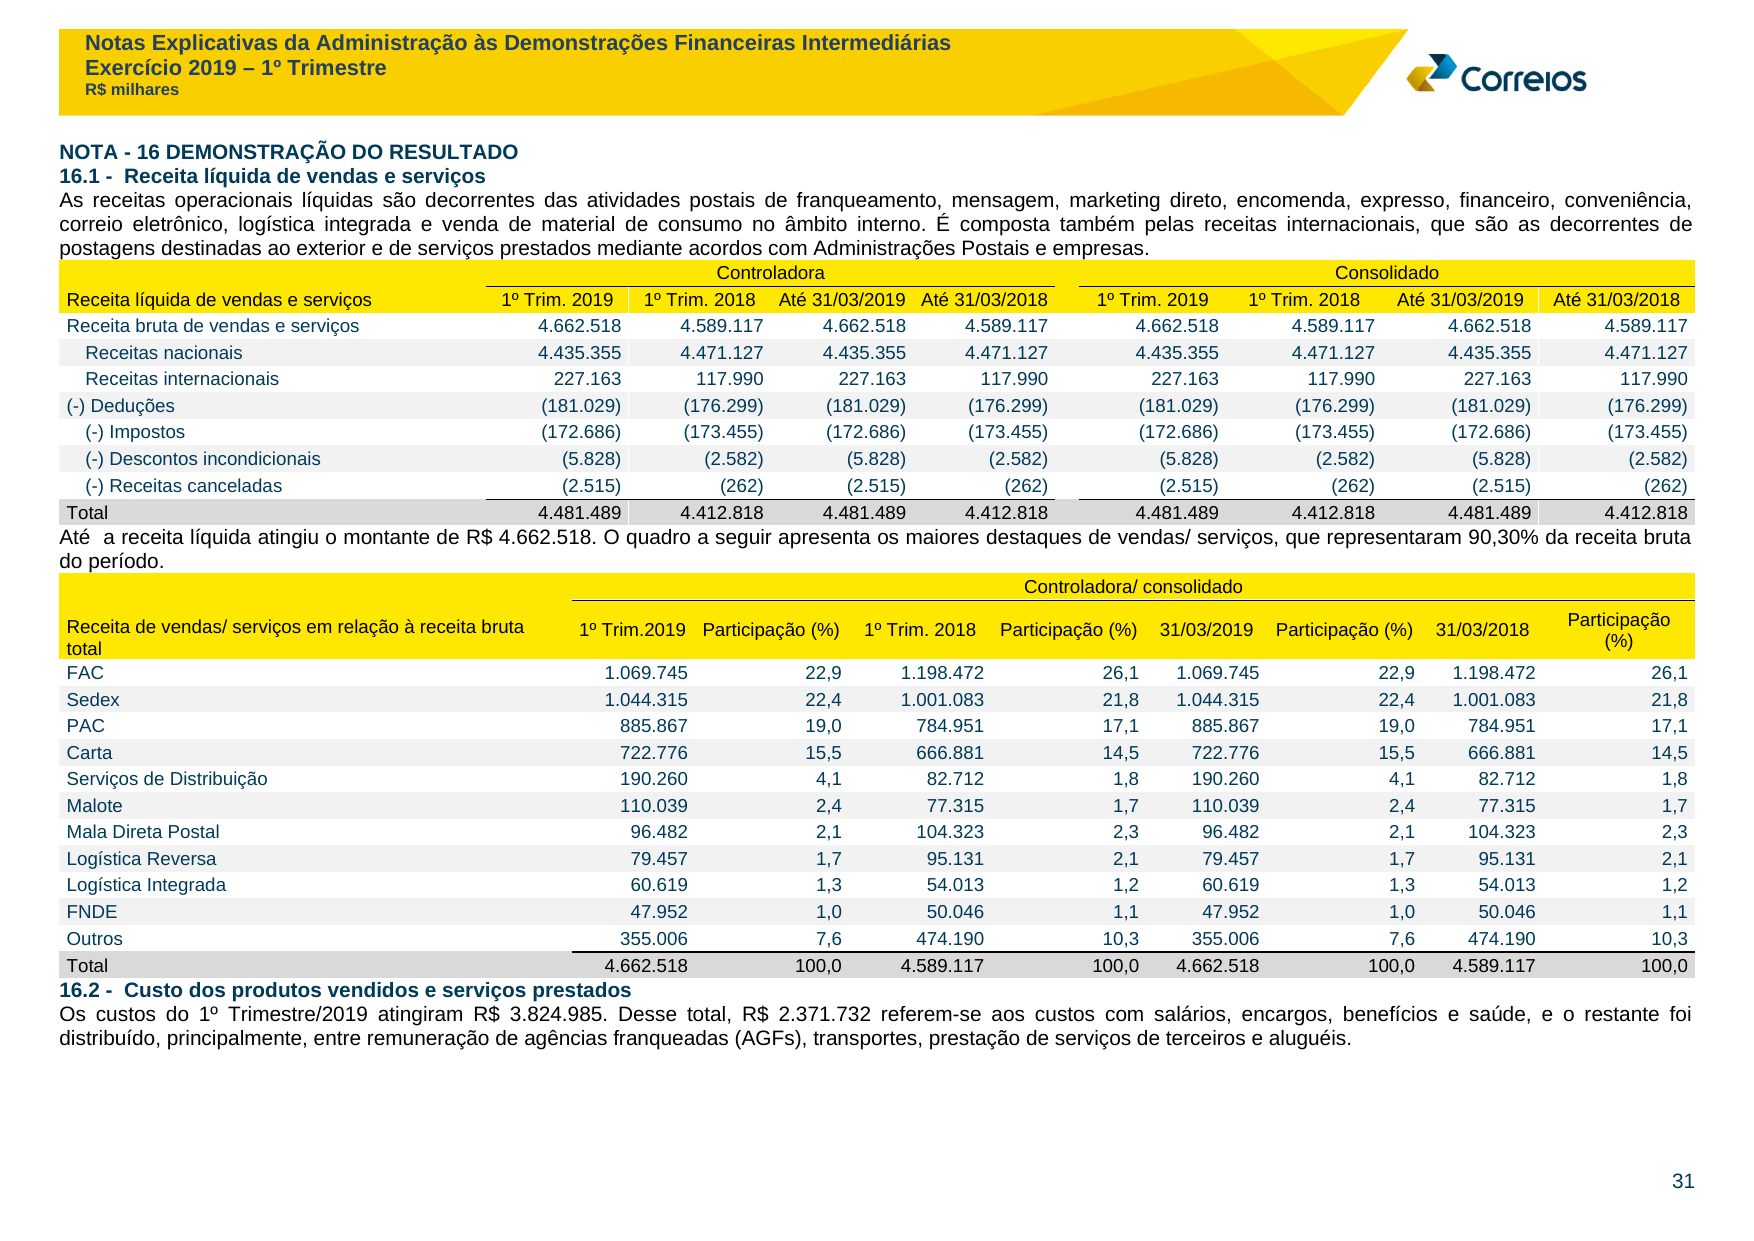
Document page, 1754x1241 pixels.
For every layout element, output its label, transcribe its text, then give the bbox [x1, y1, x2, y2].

table_header Controladora [486, 260, 1055, 286]
table_cell PAC [59, 713, 572, 739]
table_header [59, 260, 486, 286]
table_cell 95.131 [1422, 845, 1543, 872]
table_cell (172.686) [1382, 419, 1538, 445]
table_cell 54.013 [1422, 872, 1543, 898]
table_cell 50.046 [1422, 898, 1543, 925]
table_cell 117.990 [913, 366, 1055, 392]
table_cell (2.582) [1539, 445, 1695, 472]
picture [68, 719, 75, 725]
picture [833, 772, 837, 783]
table_cell Mala Direta Postal [59, 819, 572, 845]
table_cell 4,1 [1267, 766, 1422, 792]
table_cell (181.029) [486, 392, 628, 419]
table_cell 104.323 [1422, 819, 1543, 845]
table_cell 784.951 [849, 713, 991, 739]
table_cell 2,1 [1543, 845, 1695, 872]
table_cell (173.455) [629, 419, 771, 445]
table_cell 1.198.472 [849, 659, 991, 686]
table_cell (2.582) [629, 445, 771, 472]
table_cell 14,5 [1543, 739, 1695, 766]
table_cell 4.435.355 [1382, 339, 1538, 366]
text Até a receita líquida atingiu o montante de R$ 4.662.518. O quadro a seguir apresenta os maiores destaques de vendas/ serviços, que representaram 90,30% da receita bruta do período. [59, 525, 1695, 573]
table_cell 666.881 [849, 739, 991, 766]
table_cell [1055, 366, 1079, 392]
table_header Controladora/ consolidado [572, 573, 1695, 599]
subtitle DEMONSTRAÇÃO DO RESULTADO [59, 140, 1695, 164]
picture [59, 29, 1607, 116]
table_cell [1055, 499, 1079, 525]
table_cell Carta [59, 739, 572, 766]
table_cell (5.828) [486, 445, 628, 472]
table_cell 1,2 [991, 872, 1146, 898]
table_cell Total [59, 499, 486, 525]
table_cell 110.039 [1146, 792, 1267, 819]
table_cell (2.582) [1226, 445, 1382, 472]
table_cell (176.299) [1539, 392, 1695, 419]
table_cell [1055, 392, 1079, 419]
table_cell (5.828) [1382, 445, 1538, 472]
text As receitas operacionais líquidas são decorrentes das atividades postais de franqueamento, mensagem, marketing direto, encomenda, expresso, financeiro, conveniência, correio eletrônico, logística integrada e venda de material de consumo no âmbito interno. É composta também pelas receitas internacionais, que são as decorrentes de postagens destinadas ao exterior e de serviços prestados mediante acordos com Administrações Postais e empresas. [59, 188, 1695, 259]
table_cell (172.686) [1079, 419, 1226, 445]
table_cell 104.323 [849, 819, 991, 845]
table_cell 474.190 [1422, 925, 1543, 951]
table_cell 1º Trim. 2018 [1226, 287, 1382, 313]
table_cell 474.190 [849, 925, 991, 951]
table_cell 77.315 [849, 792, 991, 819]
table_cell Até 31/03/2019 [771, 287, 913, 313]
picture [1506, 852, 1510, 863]
table_cell (173.455) [1226, 419, 1382, 445]
table_cell 4.412.818 [1226, 500, 1382, 525]
picture [734, 346, 738, 357]
table_cell 190.260 [1146, 766, 1267, 792]
table_cell 1º Trim. 2019 [1079, 287, 1226, 313]
table_cell 1,7 [1543, 792, 1695, 819]
picture [1679, 719, 1683, 730]
table_cell 1.044.315 [1146, 686, 1267, 712]
table_cell (-) Impostos [59, 419, 486, 445]
table_cell 60.619 [1146, 872, 1267, 898]
table_cell Receitas nacionais [59, 339, 486, 366]
table_cell Receitas internacionais [59, 366, 486, 392]
table_cell 22,4 [1267, 686, 1422, 712]
table_cell 2,4 [695, 792, 849, 819]
table_cell Outros [59, 925, 572, 951]
picture [93, 905, 99, 916]
table_cell 2,1 [695, 819, 849, 845]
table_header Consolidado [1079, 260, 1695, 286]
table_cell 722.776 [572, 739, 695, 766]
table_cell 190.260 [572, 766, 695, 792]
table_cell Serviços de Distribuição [59, 766, 572, 792]
table_cell [1055, 472, 1079, 498]
table_cell 227.163 [486, 366, 628, 392]
table_cell 4.481.489 [1382, 500, 1538, 525]
picture [1658, 346, 1662, 357]
picture [1104, 719, 1108, 730]
table_cell 1,7 [991, 792, 1146, 819]
table_cell (2.515) [1079, 472, 1226, 498]
table_cell 15,5 [1267, 739, 1422, 766]
table_header Receita de vendas/ serviços em relação à receita bruta total [59, 573, 572, 659]
picture [602, 319, 606, 330]
table_cell Até 31/03/2018 [913, 287, 1055, 313]
table_cell 1,3 [1267, 872, 1422, 898]
table_cell 227.163 [1382, 366, 1538, 392]
table_cell (262) [913, 472, 1055, 498]
table_cell (172.686) [771, 419, 913, 445]
table_cell 117.990 [1539, 366, 1695, 392]
table_cell 77.315 [1422, 792, 1543, 819]
table_cell Logística Integrada [59, 872, 572, 898]
table_cell 7,6 [1267, 925, 1422, 951]
table_cell 22,9 [695, 659, 849, 686]
table_cell 2,4 [1267, 792, 1422, 819]
table_cell 1º Trim. 2018 [629, 287, 771, 313]
table_cell 4.471.127 [1226, 339, 1382, 366]
picture [1380, 719, 1384, 730]
table_cell 227.163 [771, 366, 913, 392]
table_cell 4.589.117 [913, 313, 1055, 339]
table_cell 4.589.117 [1422, 953, 1543, 978]
table_cell 1.069.745 [1146, 659, 1267, 686]
table_cell 26,1 [1543, 659, 1695, 686]
table_cell Logística Reversa [59, 845, 572, 872]
table_cell 4.589.117 [629, 313, 771, 339]
picture [68, 319, 75, 332]
table_cell Até 31/03/2018 [1539, 287, 1695, 313]
table_cell 4.471.127 [1539, 339, 1695, 366]
table_cell 82.712 [849, 766, 991, 792]
table_cell 1,2 [1543, 872, 1695, 898]
table_cell 50.046 [849, 898, 991, 925]
picture [1632, 372, 1636, 383]
picture [1658, 319, 1662, 330]
table_cell 2,3 [1543, 819, 1695, 845]
table_cell 22,4 [695, 686, 849, 712]
table_cell 1,8 [991, 766, 1146, 792]
table_cell 47.952 [1146, 898, 1267, 925]
table_cell 100,0 [695, 953, 849, 978]
table_cell 117.990 [629, 366, 771, 392]
subtitle Receita líquida de vendas e serviços [59, 164, 1695, 188]
picture [1130, 852, 1134, 863]
table_cell 1º Trim.2019 [572, 601, 695, 659]
table_cell 2,3 [991, 819, 1146, 845]
table_cell 54.013 [849, 872, 991, 898]
table_cell 666.881 [1422, 739, 1543, 766]
table_cell 1,1 [991, 898, 1146, 925]
text Os custos do 1º Trimestre/2019 atingiram R$ 3.824.985. Desse total, R$ 2.371.732 referem-se aos custos com salários, encargos, benefícios e saúde, e o restante foi distribuído, principalmente, entre remuneração de agências franqueadas (AGFs), transportes, prestação de serviços de terceiros e aluguéis. [59, 1002, 1695, 1050]
table_cell [1055, 419, 1079, 445]
picture [833, 825, 837, 836]
table_cell 96.482 [572, 819, 695, 845]
table_cell Receita líquida de vendas e serviços [59, 286, 486, 313]
table_cell 60.619 [572, 872, 695, 898]
table_cell 4.589.117 [1539, 313, 1695, 339]
table_cell 100,0 [1267, 953, 1422, 978]
table_cell (5.828) [771, 445, 913, 472]
table_cell 15,5 [695, 739, 849, 766]
table_cell (262) [629, 472, 771, 498]
table_cell 227.163 [1079, 366, 1226, 392]
table_cell 17,1 [991, 713, 1146, 739]
table_cell (172.686) [486, 419, 628, 445]
table_cell Até 31/03/2019 [1382, 287, 1538, 313]
table_cell 4.471.127 [629, 339, 771, 366]
table_cell (181.029) [1079, 392, 1226, 419]
table_cell (-) Receitas canceladas [59, 472, 486, 498]
picture [68, 666, 77, 679]
table_cell 2,1 [991, 845, 1146, 872]
table_cell (2.515) [771, 472, 913, 498]
picture [734, 319, 738, 330]
table_cell 1.198.472 [1422, 659, 1543, 686]
table_cell 4.412.818 [913, 500, 1055, 525]
table_cell 10,3 [1543, 925, 1695, 951]
table_cell 885.867 [1146, 713, 1267, 739]
table_cell 22,9 [1267, 659, 1422, 686]
table_header [1055, 260, 1079, 286]
table_cell 722.776 [1146, 739, 1267, 766]
table_cell Receita bruta de vendas e serviços [59, 313, 486, 339]
table_cell 21,8 [1543, 686, 1695, 712]
table_cell (181.029) [771, 392, 913, 419]
table_cell 355.006 [1146, 925, 1267, 951]
table_cell 1,1 [1543, 898, 1695, 925]
table_cell 95.131 [849, 845, 991, 872]
picture [1309, 372, 1313, 383]
table_cell Participação (%) [695, 601, 849, 659]
table_cell 1º Trim. 2019 [486, 287, 628, 313]
table_cell Participação (%) [1543, 601, 1695, 659]
picture [1130, 905, 1134, 916]
table_cell 1,0 [695, 898, 849, 925]
table_cell Sedex [59, 686, 572, 712]
table_cell (176.299) [913, 392, 1055, 419]
picture [606, 666, 610, 677]
table_cell 2,1 [1267, 819, 1422, 845]
table_cell 4.412.818 [1539, 500, 1695, 525]
table_cell 17,1 [1543, 713, 1695, 739]
picture [1454, 693, 1458, 704]
picture [1189, 372, 1193, 383]
table_cell 79.457 [572, 845, 695, 872]
table_cell (176.299) [629, 392, 771, 419]
table_cell 100,0 [1543, 953, 1695, 978]
table_cell 4.662.518 [572, 953, 695, 978]
table_cell [1055, 286, 1079, 313]
table_cell 19,0 [695, 713, 849, 739]
table_cell 47.952 [572, 898, 695, 925]
table_cell (5.828) [1079, 445, 1226, 472]
table_cell (-) Descontos incondicionais [59, 445, 486, 472]
table_cell [1055, 313, 1079, 339]
table_cell 14,5 [991, 739, 1146, 766]
table_cell 21,8 [991, 686, 1146, 712]
table_cell 4.662.518 [486, 313, 628, 339]
table_cell Malote [59, 792, 572, 819]
picture [1104, 932, 1108, 943]
table_cell 1,3 [695, 872, 849, 898]
picture [1454, 666, 1458, 677]
table_cell 82.712 [1422, 766, 1543, 792]
table_cell 4.481.489 [486, 500, 628, 525]
table_cell (181.029) [1382, 392, 1538, 419]
table_cell 1,7 [1267, 845, 1422, 872]
table_cell (262) [1539, 472, 1695, 498]
table_cell 885.867 [572, 713, 695, 739]
table_cell (-) Deduções [59, 392, 486, 419]
table_cell 1.001.083 [849, 686, 991, 712]
table_cell (262) [1226, 472, 1382, 498]
table_cell 96.482 [1146, 819, 1267, 845]
table_cell 4.435.355 [486, 339, 628, 366]
table_cell 4.662.518 [771, 313, 913, 339]
table_cell 10,3 [991, 925, 1146, 951]
picture [169, 825, 176, 831]
picture [632, 799, 636, 810]
table_cell 117.990 [1226, 366, 1382, 392]
table_cell (2.582) [913, 445, 1055, 472]
table_cell 355.006 [572, 925, 695, 951]
table_cell 4.662.518 [1079, 313, 1226, 339]
table_cell 110.039 [572, 792, 695, 819]
table_cell [1055, 339, 1079, 366]
table_cell 4,1 [695, 766, 849, 792]
table_cell 1.069.745 [572, 659, 695, 686]
picture [68, 905, 77, 918]
table_cell FNDE [59, 898, 572, 925]
table_cell (173.455) [913, 419, 1055, 445]
table_cell [1055, 445, 1079, 472]
table_cell 4.412.818 [629, 500, 771, 525]
table_cell 4.662.518 [1146, 953, 1267, 978]
table_cell FAC [59, 659, 572, 686]
subtitle Custo dos produtos vendidos e serviços prestados [59, 978, 1695, 1002]
table_cell 1º Trim. 2018 [849, 601, 991, 659]
table_cell 4.589.117 [849, 953, 991, 978]
picture [982, 372, 986, 383]
table_cell Participação (%) [991, 601, 1146, 659]
picture [606, 693, 610, 704]
table_cell Participação (%) [1267, 601, 1422, 659]
table_cell 100,0 [991, 953, 1146, 978]
table_cell 1,7 [695, 845, 849, 872]
table_cell 79.457 [1146, 845, 1267, 872]
table_cell 7,6 [695, 925, 849, 951]
table_cell 4.471.127 [913, 339, 1055, 366]
table_cell 4.435.355 [1079, 339, 1226, 366]
table_cell Total [59, 951, 572, 978]
picture [92, 399, 98, 410]
picture [1506, 932, 1510, 943]
table_cell 31/03/2018 [1422, 601, 1543, 659]
table_cell 1,8 [1543, 766, 1695, 792]
table_cell 4.435.355 [771, 339, 913, 366]
table_cell 4.662.518 [1382, 313, 1538, 339]
picture [1029, 319, 1033, 330]
table_cell (2.515) [1382, 472, 1538, 498]
table_cell (173.455) [1539, 419, 1695, 445]
table_cell 4.481.489 [771, 500, 913, 525]
table_cell 4.589.117 [1226, 313, 1382, 339]
picture [1512, 319, 1516, 330]
picture [1679, 666, 1683, 677]
table_cell 4.481.489 [1079, 500, 1226, 525]
table_cell (176.299) [1226, 392, 1382, 419]
table_cell (2.515) [486, 472, 628, 498]
table_cell 1,0 [1267, 898, 1422, 925]
picture [1380, 746, 1384, 757]
table_cell 26,1 [991, 659, 1146, 686]
table_cell 31/03/2019 [1146, 601, 1267, 659]
picture [1104, 746, 1108, 757]
table_cell 19,0 [1267, 713, 1422, 739]
table_cell 1.001.083 [1422, 686, 1543, 712]
table_cell 1.044.315 [572, 686, 695, 712]
table_cell 784.951 [1422, 713, 1543, 739]
